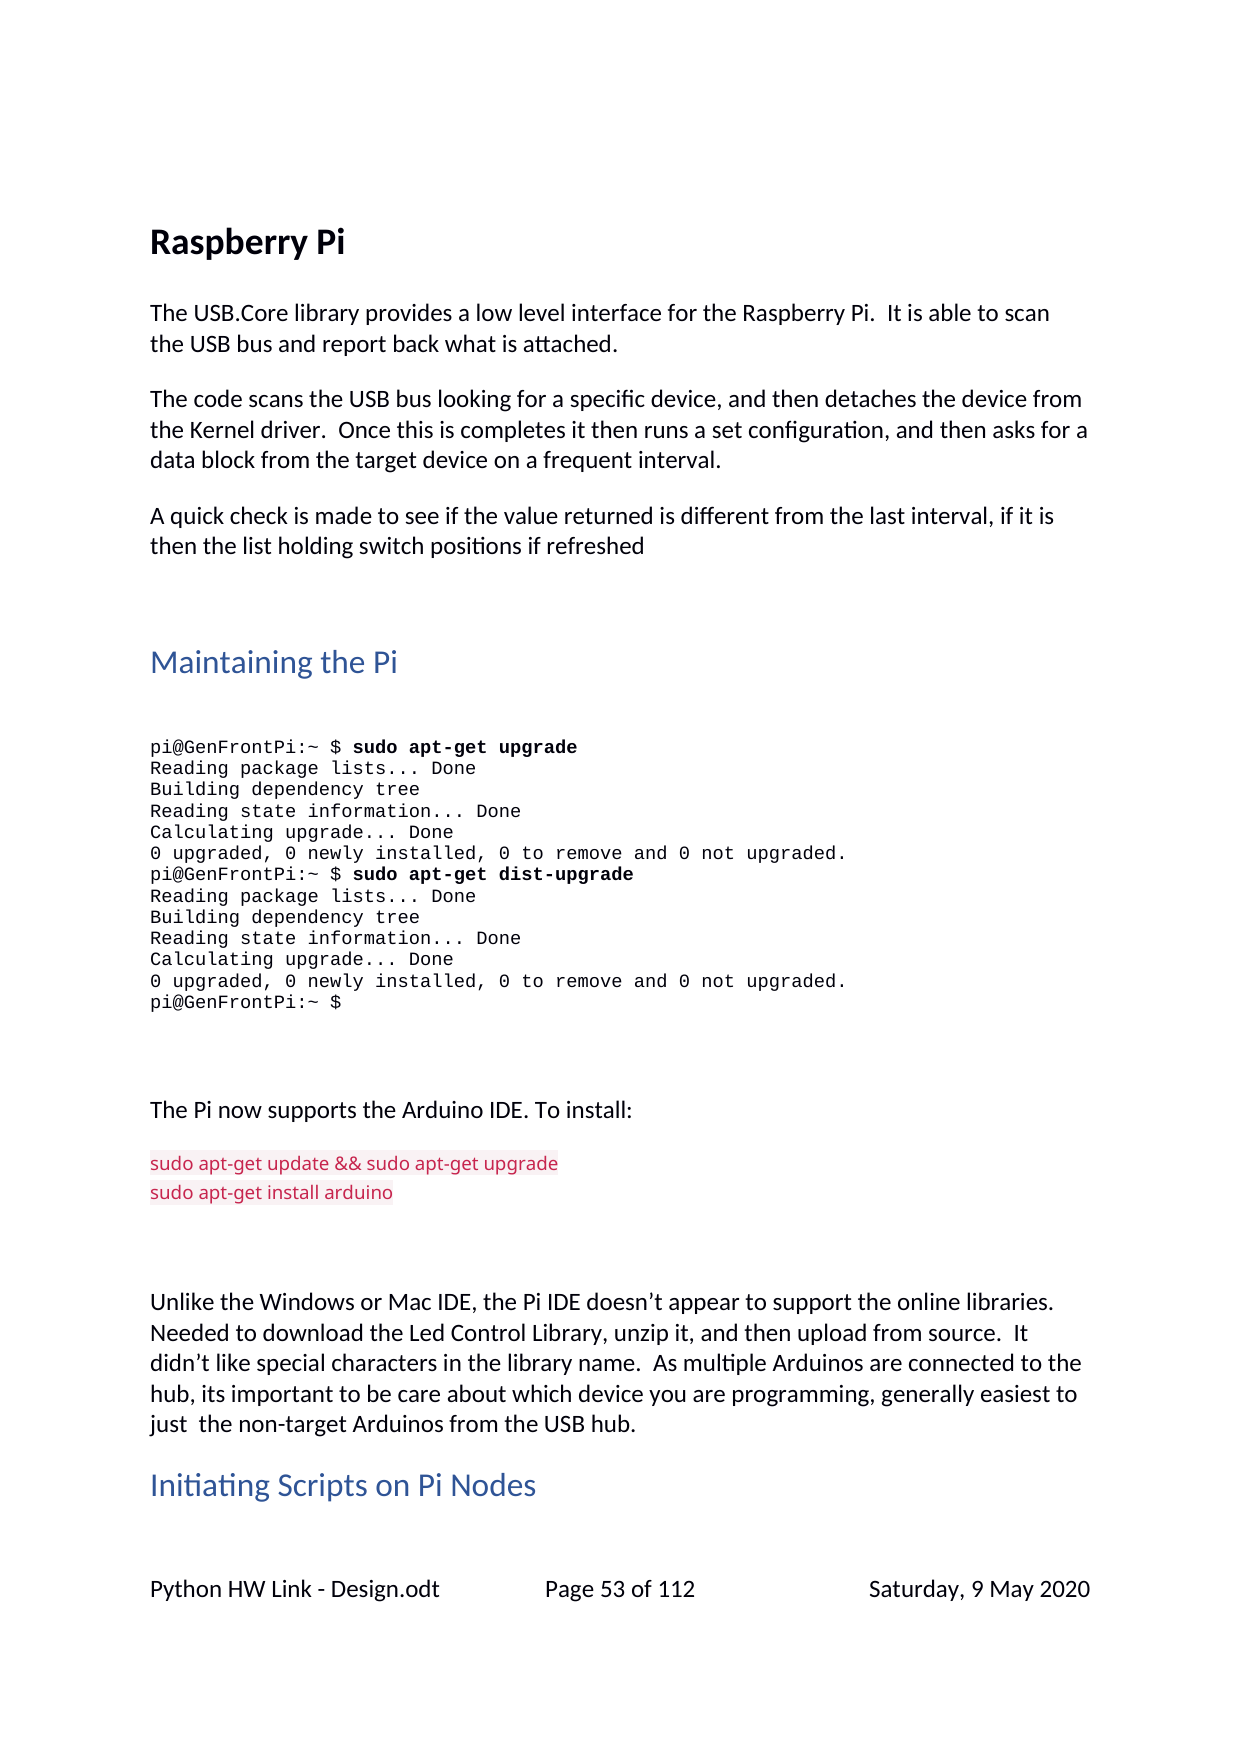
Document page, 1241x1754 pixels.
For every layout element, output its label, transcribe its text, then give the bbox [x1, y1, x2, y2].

text Reading state information... Done [150, 929, 1090, 950]
text Building dependency tree [150, 908, 1090, 929]
text pi@GenFrontPi:~ $ [150, 993, 1090, 1014]
text Calculating upgrade... Done [150, 823, 1090, 844]
text Reading package lists... Done [150, 886, 1090, 908]
text The USB.Core library provides a low level interface for the Raspberry Pi. It is able to scan the USB bus and report back what is attached. [150, 297, 1090, 358]
subtitle Initiating Scripts on Pi Nodes [150, 1464, 1090, 1505]
text Unlike the Windows or Mac IDE, the Pi IDE doesn’t appear to support the online libraries. Needed to download the Led Control Library, unzip it, and then upload from source. It didn’t like special characters in the library name. As multiple Arduinos are connected to the hub, its important to be care about which device you are programming, generally easiest to just the non-target Arduinos from the USB hub. [150, 1286, 1090, 1439]
text 0 upgraded, 0 newly installed, 0 to remove and 0 not upgraded. [150, 971, 1090, 993]
text Reading state information... Done [150, 801, 1090, 823]
text pi@GenFrontPi:~ $ sudo apt-get upgrade [150, 738, 1090, 759]
subtitle Maintaining the Pi [150, 641, 1090, 682]
text Building dependency tree [150, 780, 1090, 801]
text Calculating upgrade... Done [150, 950, 1090, 971]
subtitle Raspberry Pi [150, 218, 1090, 264]
text The Pi now supports the Arduino IDE. To install: [150, 1094, 1090, 1125]
text sudo apt-get update && sudo apt-get upgrade sudo apt-get install arduino [150, 1150, 1090, 1206]
text 0 upgraded, 0 newly installed, 0 to remove and 0 not upgraded. [150, 844, 1090, 865]
text pi@GenFrontPi:~ $ sudo apt-get dist-upgrade [150, 865, 1090, 886]
text Reading package lists... Done [150, 759, 1090, 780]
text A quick check is made to see if the value returned is different from the last interval, if it is then the list holding switch positions if refreshed [150, 500, 1090, 561]
text The code scans the USB bus looking for a specific device, and then detaches the device from the Kernel driver. Once this is completes it then runs a set configuration, and then asks for a data block from the target device on a frequent interval. [150, 383, 1090, 475]
